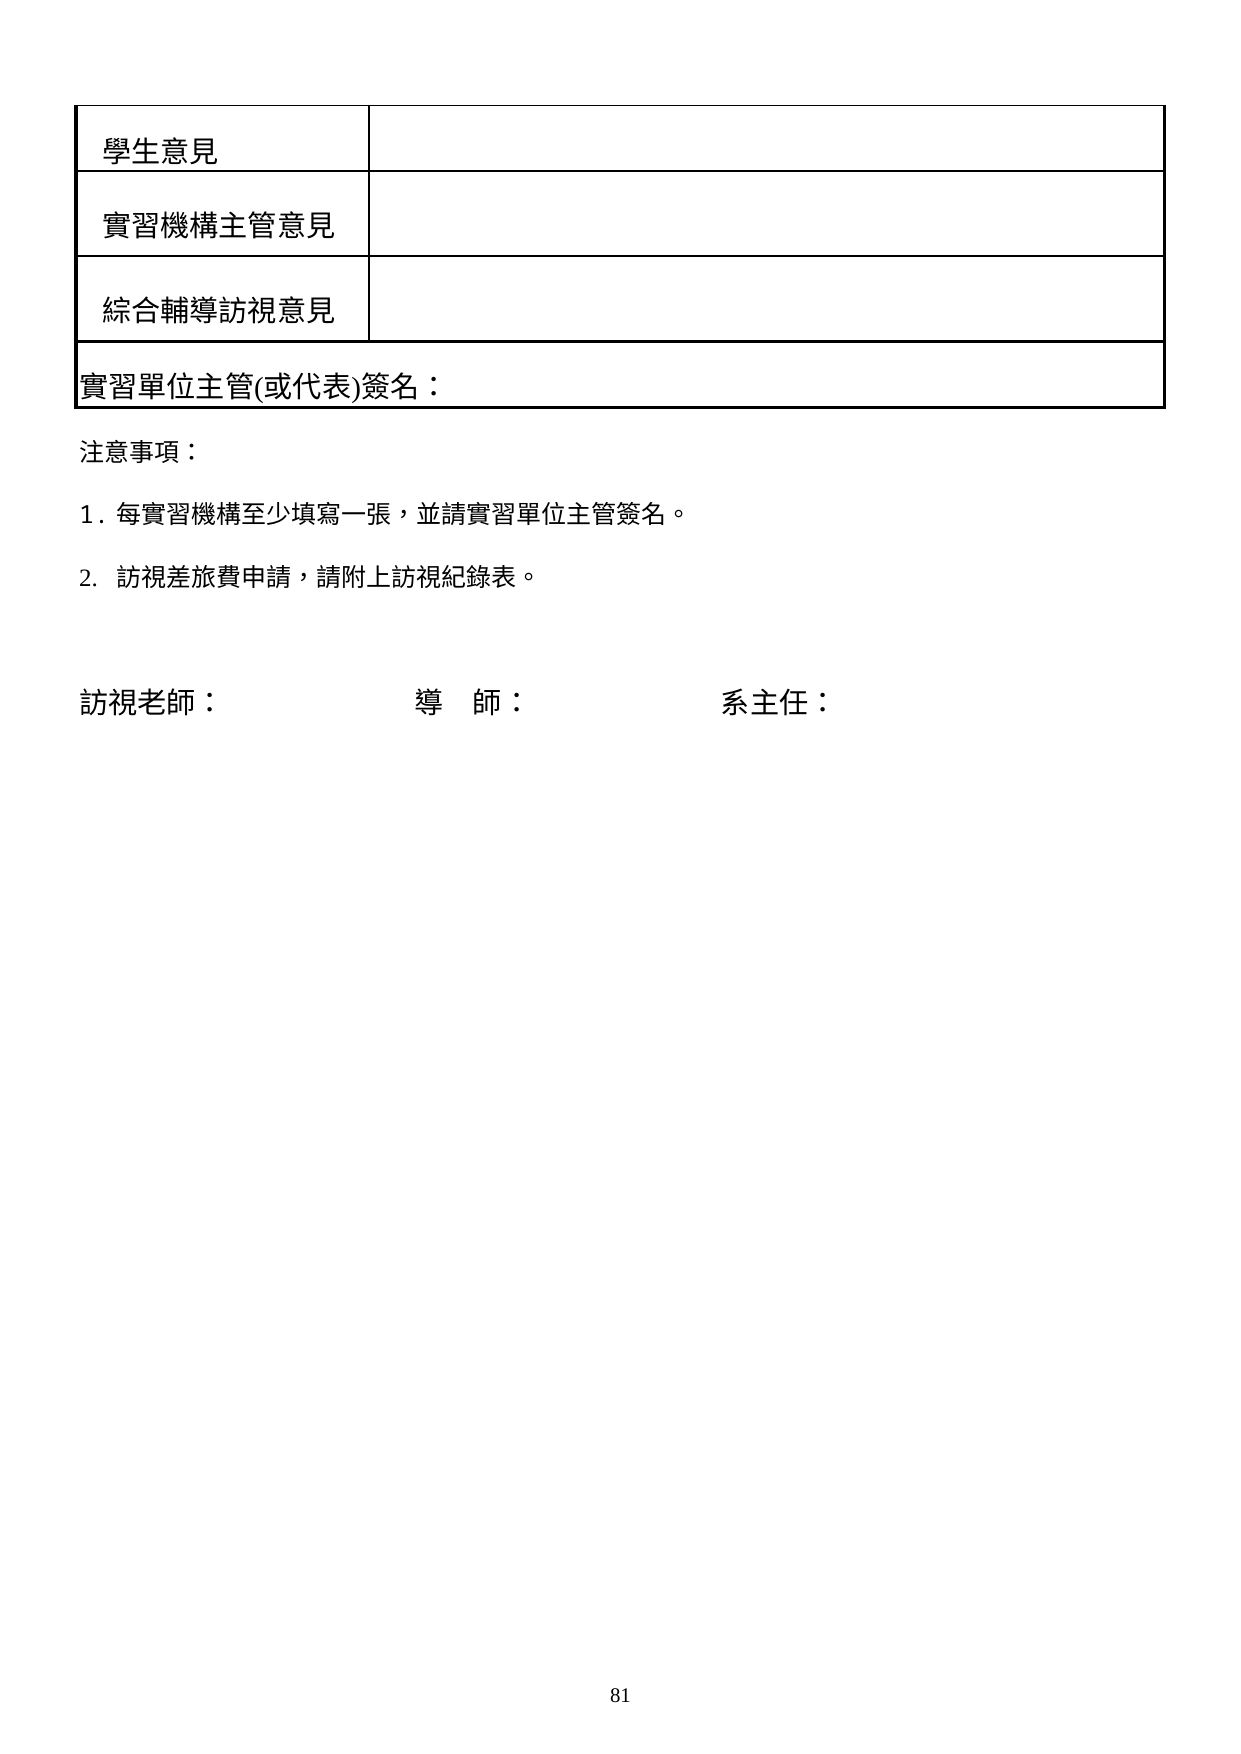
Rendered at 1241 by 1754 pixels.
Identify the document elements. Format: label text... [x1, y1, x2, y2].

table_cell 學生意見 [78, 106, 368, 170]
table_cell 注意事項： 每實習機構至少填寫一張，並請實習單位主管簽名。 訪視差旅費申請，請附上訪視紀錄表。 訪視老師： 導 師： 系主任： [76, 409, 1164, 721]
table_cell 實習單位主管(或代表)簽名： [78, 343, 1163, 406]
table_cell 實習機構主管意見 [78, 172, 368, 255]
table_cell [370, 257, 1163, 340]
table_cell [370, 172, 1163, 255]
table_cell [370, 106, 1163, 170]
table_cell 綜合輔導訪視意見 [78, 257, 368, 340]
